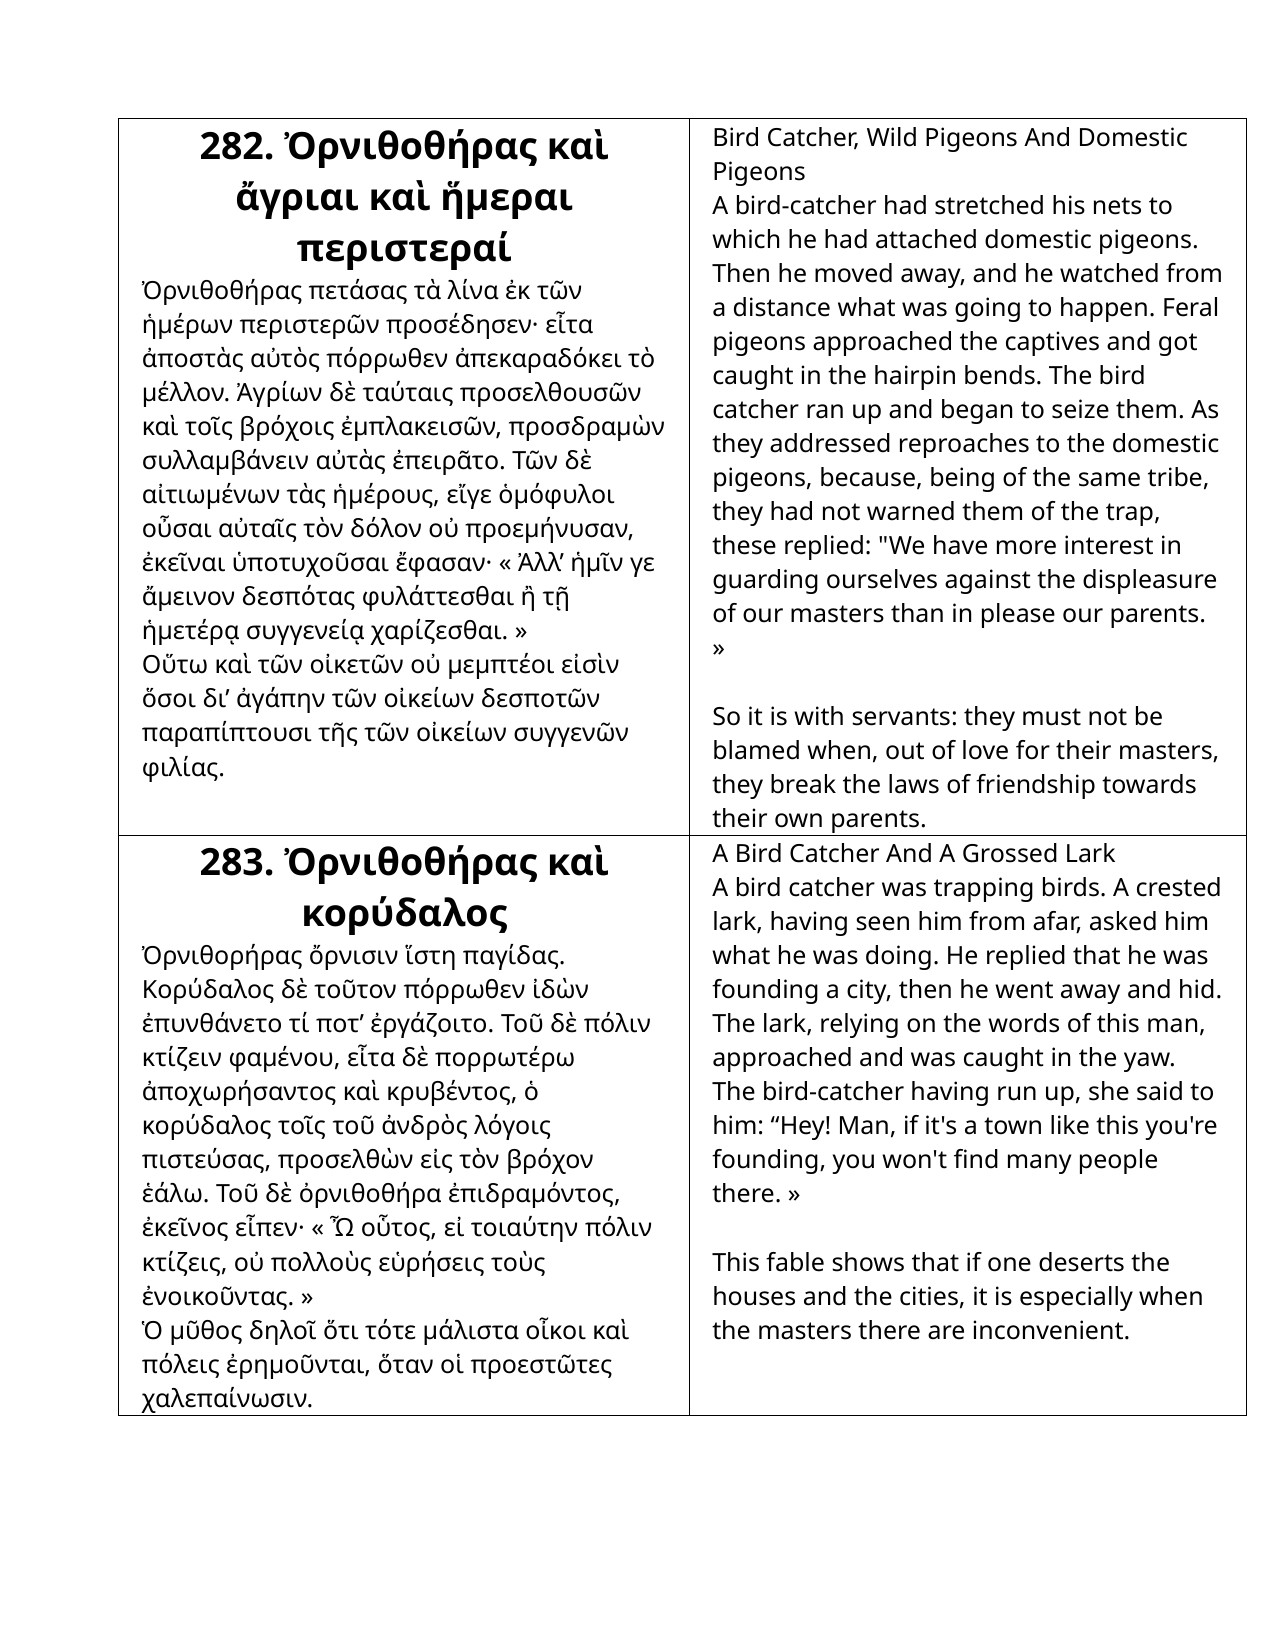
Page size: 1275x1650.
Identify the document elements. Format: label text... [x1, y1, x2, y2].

table_cell Bird Catcher, Wild Pigeons And Domestic Pigeons A bird-catcher had stretched his nets to which he had attached domestic pigeons. Then he moved away, and he watched from a distance what was going to happen. Feral pigeons approached the captives and got caught in the hairpin bends. The bird catcher ran up and began to seize them. As they addressed reproaches to the domestic pigeons, because, being of the same tribe, they had not warned them of the trap, these replied: "We have more interest in guarding ourselves against the displeasure of our masters than in please our parents. » So it is with servants: they must not be blamed when, out of love for their masters, they break the laws of friendship towards their own parents. [690, 119, 1246, 834]
table_cell 283. Ὀρνιθοθήρας καὶ κορύδαλος Ὀρνιθορήρας ὄρνισιν ἵστη παγίδας. Κορύδαλος δὲ τοῦτον πόρρωθεν ἰδὼν ἐπυνθάνετο τί ποτ’ ἐργάζοιτο. Τοῦ δὲ πόλιν κτίζειν φαμένου, εἶτα δὲ πορρωτέρω ἀποχωρήσαντος καὶ κρυβέντος, ὁ κορύδαλος τοῖς τοῦ ἀνδρὸς λόγοις πιστεύσας, προσελθὼν εἰς τὸν βρόχον ἑάλω. Τοῦ δὲ ὀρνιθοθήρα ἐπιδραμόντος, ἐκεῖνος εἶπεν· « Ὦ οὗτος, εἰ τοιαύτην πόλιν κτίζεις, οὐ πολλοὺς εὑρήσεις τοὺς ἐνοικοῦντας. » Ὁ μῦθος δηλοῖ ὅτι τότε μάλιστα οἶκοι καὶ πόλεις ἐρημοῦνται, ὅταν οἱ προεστῶτες χαλεπαίνωσιν. [119, 836, 689, 1414]
table_cell A Bird Catcher And A Grossed Lark A bird catcher was trapping birds. A crested lark, having seen him from afar, asked him what he was doing. He replied that he was founding a city, then he went away and hid. The lark, relying on the words of this man, approached and was caught in the yaw. The bird-catcher having run up, she said to him: “Hey! Man, if it's a town like this you're founding, you won't find many people there. » This fable shows that if one deserts the houses and the cities, it is especially when the masters there are inconvenient. [690, 836, 1246, 1414]
table_cell 282. Ὀρνιθοθήρας καὶ ἄγριαι καὶ ἥμεραι περιστεραί Ὀρνιθοθήρας πετάσας τὰ λίνα ἐκ τῶν ἡμέρων περιστερῶν προσέδησεν· εἶτα ἀποστὰς αὐτὸς πόρρωθεν ἀπεκαραδόκει τὸ μέλλον. Ἀγρίων δὲ ταύταις προσελθουσῶν καὶ τοῖς βρόχοις ἐμπλακεισῶν, προσδραμὼν συλλαμβάνειν αὐτὰς ἐπειρᾶτο. Τῶν δὲ αἰτιωμένων τὰς ἡμέρους, εἴγε ὁμόφυλοι οὖσαι αὐταῖς τὸν δόλον οὐ προεμήνυσαν, ἐκεῖναι ὑποτυχοῦσαι ἔφασαν· « Ἀλλ’ ἡμῖν γε ἄμεινον δεσπότας φυλάττεσθαι ἢ τῇ ἡμετέρᾳ συγγενείᾳ χαρίζεσθαι. » Οὕτω καὶ τῶν οἰκετῶν οὐ μεμπτέοι εἰσὶν ὅσοι δι’ ἀγάπην τῶν οἰκείων δεσποτῶν παραπίπτουσι τῆς τῶν οἰκείων συγγενῶν φιλίας. [119, 119, 689, 834]
